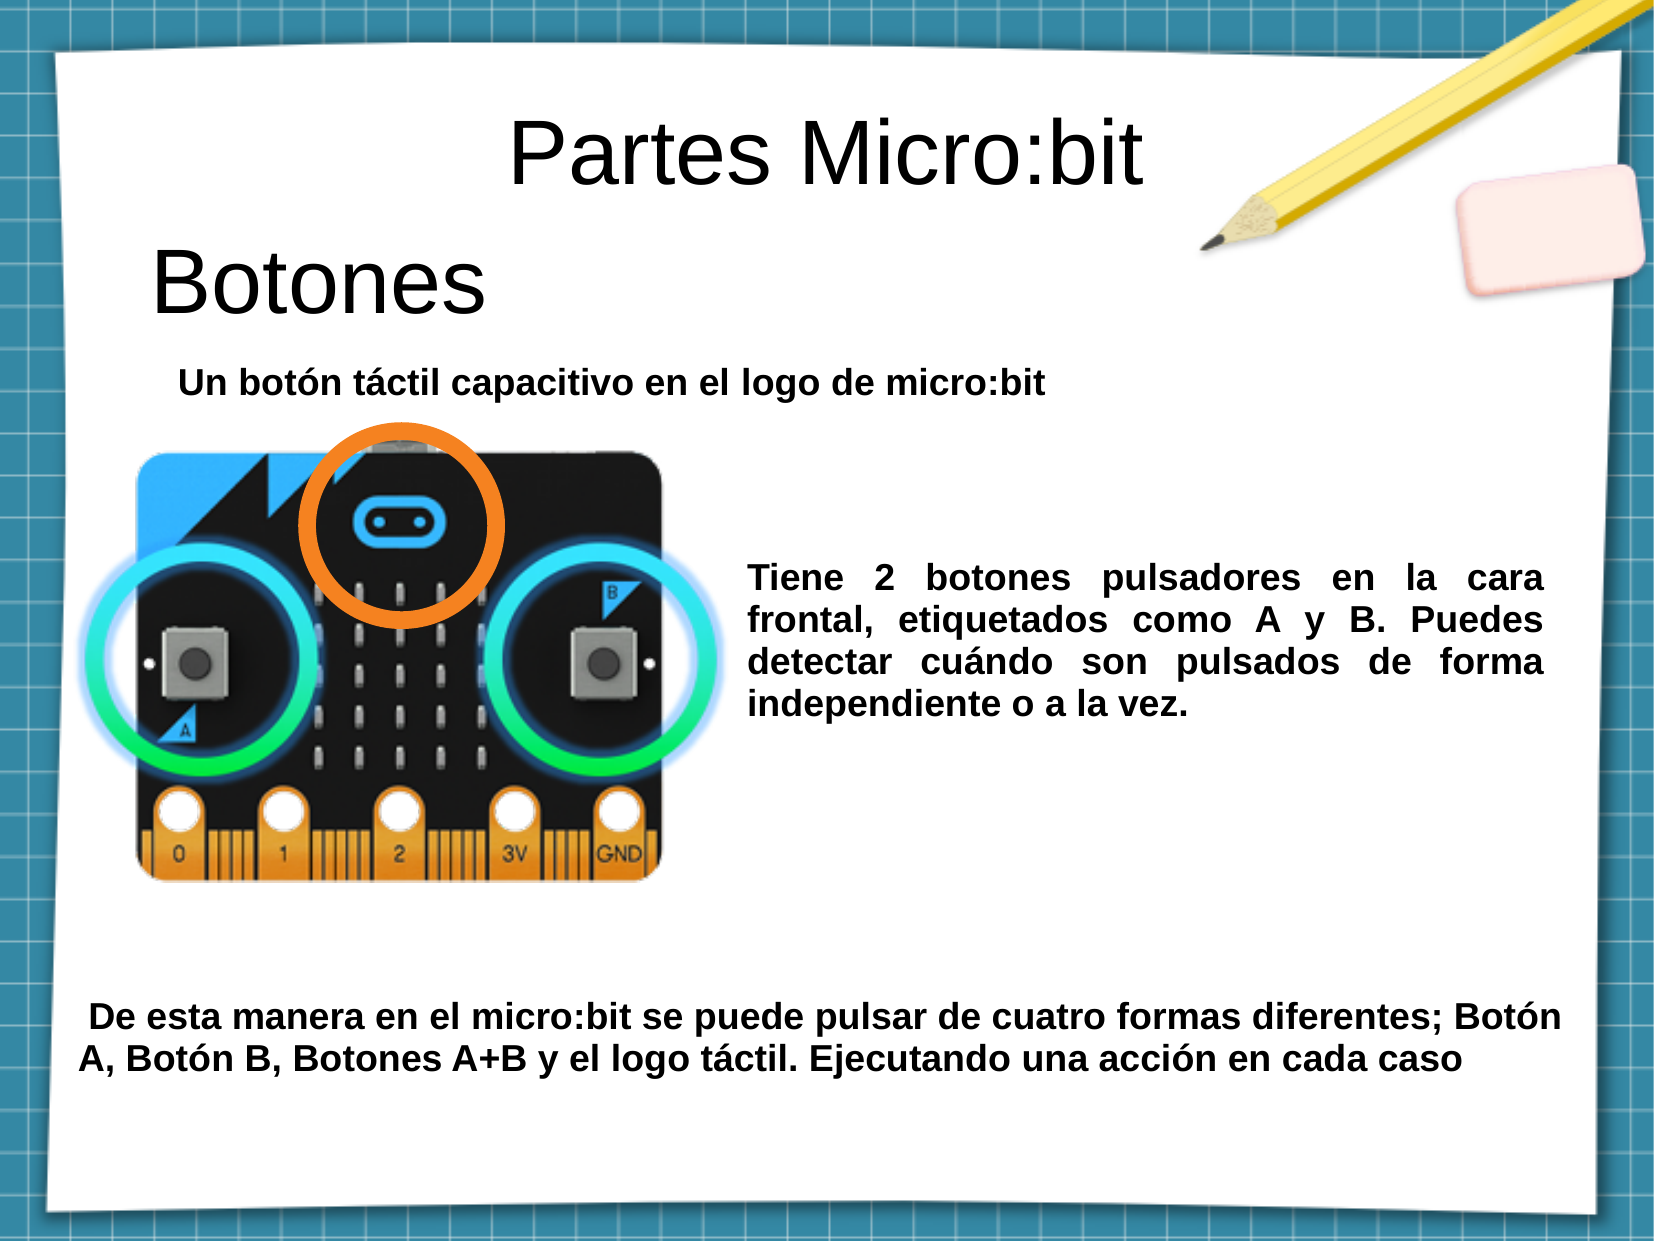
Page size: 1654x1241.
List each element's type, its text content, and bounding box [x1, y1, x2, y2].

picture [0, 0, 1654, 1241]
title Partes Micro:bit [82, 49, 1571, 257]
title Botones [82, 215, 556, 349]
text_box De esta manera en el micro:bit se puede pulsar de cuatro formas diferentes; Botón A, Botón B, Botones A+B y el logo táctil. Ejecutando una acción en cada caso [63, 987, 1595, 1087]
text_box Un botón táctil capacitivo en el logo de micro:bit [163, 354, 1548, 438]
text_box Tiene 2 botones pulsadores en la cara frontal, etiquetados como A y B. Puedes detectar cuándo son pulsados de forma independiente o a la vez. [733, 548, 1560, 774]
